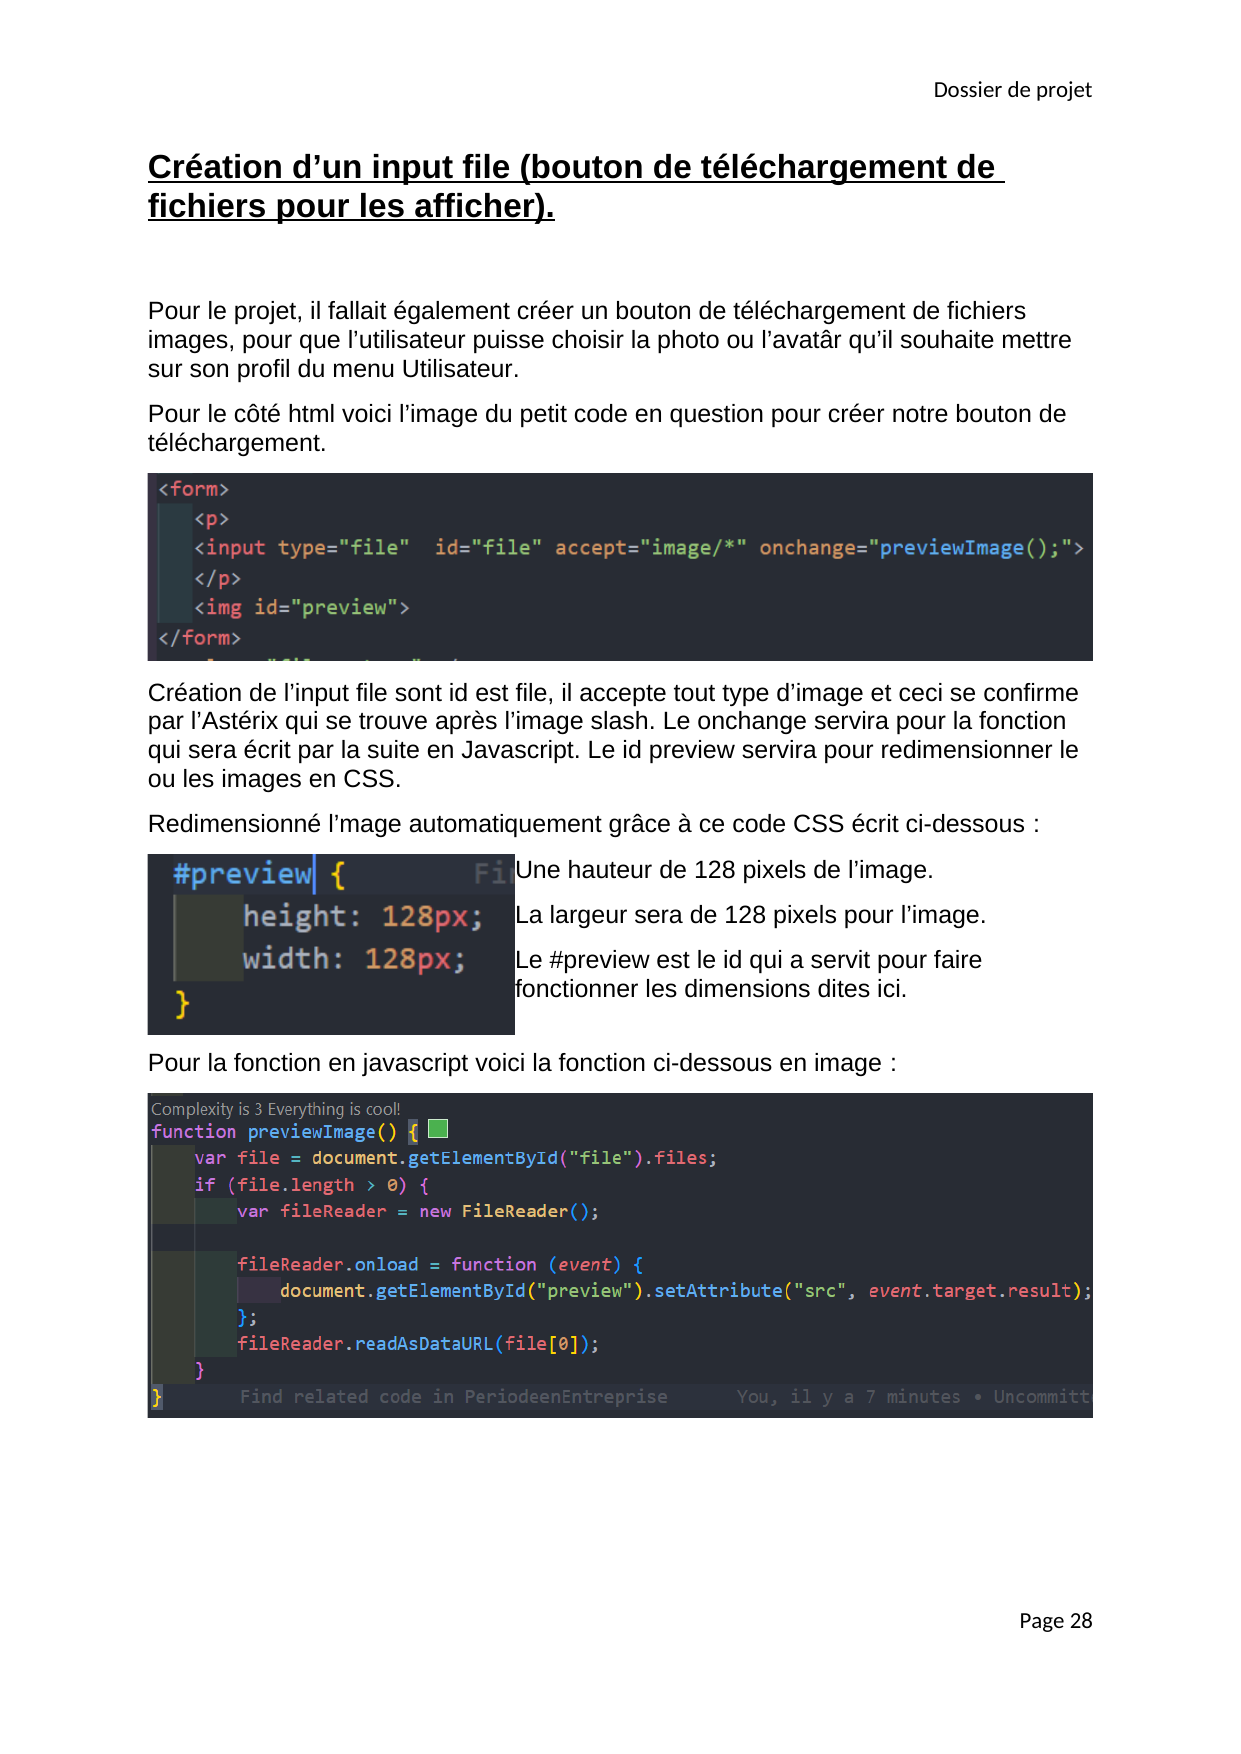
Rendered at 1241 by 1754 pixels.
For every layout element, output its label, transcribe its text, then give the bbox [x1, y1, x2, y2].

text Le #preview est le id qui a servit pour faire fonctionner les dimensions dites ici. [515, 945, 1093, 1032]
text Création d’un input file (bouton de téléchargement de fichiers pour les afficher). [148, 148, 1093, 224]
text Pour la fonction en javascript voici la fonction ci-dessous en image : [148, 1048, 1093, 1077]
text La largeur sera de 128 pixels pour l’image. [515, 900, 1093, 929]
text Pour le projet, il fallait également créer un bouton de téléchargement de fichiers images, pour que l’utilisateur puisse choisir la photo ou l’avatâr qu’il souhaite mettre sur son profil du menu Utilisateur. [148, 296, 1093, 382]
text Redimensionné l’mage automatiquement grâce à ce code CSS écrit ci-dessous : [148, 809, 1093, 838]
text Création de l’input file sont id est file, il accepte tout type d’image et ceci se confirme par l’Astérix qui se trouve après l’image slash. Le onchange servira pour la fonction qui sera écrit par la suite en Javascript. Le id preview servira pour redimensionner le ou les images en CSS. [148, 677, 1093, 792]
text Pour le côté html voici l’image du petit code en question pour créer notre bouton de téléchargement. [148, 399, 1093, 457]
text Une hauteur de 128 pixels de l’image. [515, 854, 1093, 883]
